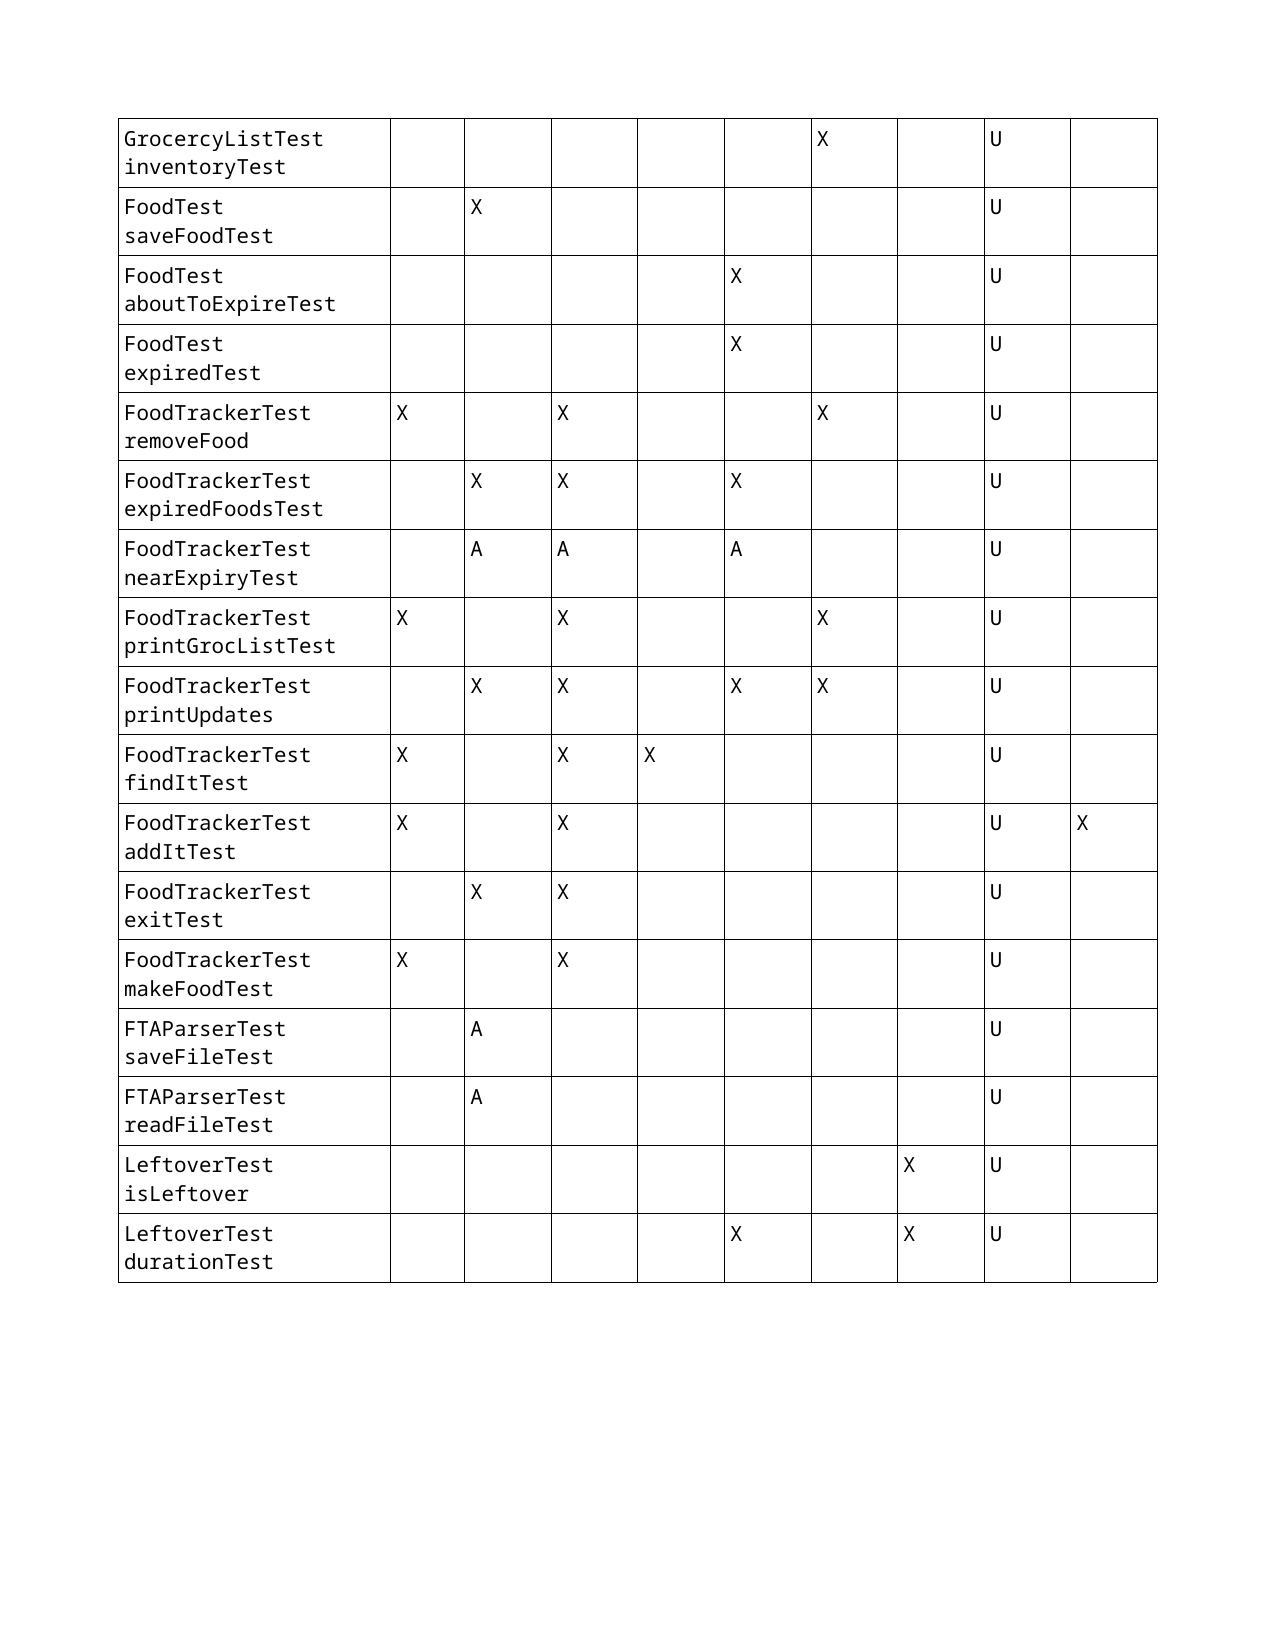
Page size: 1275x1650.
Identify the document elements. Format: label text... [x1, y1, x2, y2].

table_cell X [552, 667, 637, 734]
table_cell [638, 1214, 724, 1282]
table_cell [898, 667, 984, 734]
table_cell FoodTrackerTest findItTest [119, 735, 390, 802]
table_cell [725, 1146, 811, 1213]
table_cell U [985, 1077, 1070, 1145]
table_cell [812, 804, 897, 871]
table_cell [1071, 393, 1157, 460]
table_cell [391, 325, 464, 392]
table_cell [1071, 872, 1157, 939]
table_cell FoodTrackerTest addItTest [119, 804, 390, 871]
table_cell [1071, 119, 1157, 187]
table_cell FoodTest saveFoodTest [119, 188, 390, 255]
table_cell [638, 598, 724, 666]
table_cell U [985, 530, 1070, 597]
table_cell U [985, 1146, 1070, 1213]
table_cell X [812, 667, 897, 734]
table_cell [638, 188, 724, 255]
table_cell [1071, 598, 1157, 666]
table_cell [812, 1214, 897, 1282]
table_cell [391, 1214, 464, 1282]
table_cell [812, 872, 897, 939]
table_cell X [812, 393, 897, 460]
table_cell X [638, 735, 724, 802]
table_cell [725, 940, 811, 1008]
table_cell FoodTrackerTest removeFood [119, 393, 390, 460]
table_cell FoodTest expiredTest [119, 325, 390, 392]
table_cell X [391, 735, 464, 802]
table_cell [898, 119, 984, 187]
table_cell X [552, 598, 637, 666]
table_cell [465, 393, 551, 460]
table_cell [1071, 1146, 1157, 1213]
table_cell [391, 1146, 464, 1213]
table_cell A [465, 1009, 551, 1076]
table_cell U [985, 598, 1070, 666]
table_cell [638, 1077, 724, 1145]
table_cell U [985, 461, 1070, 529]
table_cell [812, 256, 897, 323]
table_cell X [898, 1214, 984, 1282]
table_cell [898, 530, 984, 597]
table_cell X [391, 804, 464, 871]
table_cell X [465, 872, 551, 939]
table_cell [1071, 1214, 1157, 1282]
table_cell X [725, 667, 811, 734]
table_cell X [552, 393, 637, 460]
table_cell [638, 530, 724, 597]
table_cell A [465, 1077, 551, 1145]
table_cell X [725, 256, 811, 323]
table_cell [898, 735, 984, 802]
table_cell FoodTrackerTest exitTest [119, 872, 390, 939]
table_cell [638, 325, 724, 392]
table_cell [391, 667, 464, 734]
table_cell [1071, 667, 1157, 734]
table_cell [552, 188, 637, 255]
table_cell [465, 1146, 551, 1213]
table_cell FoodTrackerTest expiredFoodsTest [119, 461, 390, 529]
table_cell [812, 530, 897, 597]
table_cell U [985, 188, 1070, 255]
table_cell LeftoverTest durationTest [119, 1214, 390, 1282]
table_cell [391, 1077, 464, 1145]
table_cell [898, 804, 984, 871]
table_cell [725, 598, 811, 666]
table_cell U [985, 119, 1070, 187]
table_cell [552, 256, 637, 323]
table_cell [391, 188, 464, 255]
table_cell [638, 393, 724, 460]
table_cell X [465, 461, 551, 529]
table_cell [552, 1077, 637, 1145]
table_cell [1071, 461, 1157, 529]
table_cell [638, 667, 724, 734]
table_cell [898, 940, 984, 1008]
table_cell [465, 119, 551, 187]
table_cell GrocercyListTest inventoryTest [119, 119, 390, 187]
table_cell [725, 1009, 811, 1076]
table_cell A [725, 530, 811, 597]
table_cell [552, 119, 637, 187]
table_cell A [552, 530, 637, 597]
table_cell A [465, 530, 551, 597]
table_cell [465, 325, 551, 392]
table_cell X [465, 667, 551, 734]
table_cell [898, 256, 984, 323]
table_cell [391, 256, 464, 323]
table_cell [898, 393, 984, 460]
table_cell X [812, 119, 897, 187]
table_cell [898, 188, 984, 255]
table_cell X [391, 598, 464, 666]
table_cell FTAParserTest saveFileTest [119, 1009, 390, 1076]
table_cell [552, 1214, 637, 1282]
table_cell [898, 1009, 984, 1076]
table_cell [1071, 256, 1157, 323]
table_cell X [812, 598, 897, 666]
table_cell FTAParserTest readFileTest [119, 1077, 390, 1145]
table_cell [638, 804, 724, 871]
table_cell [638, 1146, 724, 1213]
table_cell [552, 1146, 637, 1213]
table_cell U [985, 325, 1070, 392]
table_cell [812, 1009, 897, 1076]
table_cell [812, 1146, 897, 1213]
table_cell [1071, 325, 1157, 392]
table_cell X [391, 393, 464, 460]
table_cell [638, 119, 724, 187]
table_cell X [725, 325, 811, 392]
table_cell [725, 393, 811, 460]
table_cell X [725, 461, 811, 529]
table_cell [812, 188, 897, 255]
table_cell [391, 530, 464, 597]
table_cell [391, 461, 464, 529]
table_cell [465, 598, 551, 666]
table_cell [465, 804, 551, 871]
table_cell FoodTrackerTest nearExpiryTest [119, 530, 390, 597]
table_cell [465, 256, 551, 323]
table_cell [812, 940, 897, 1008]
table_cell [391, 872, 464, 939]
table_cell FoodTrackerTest makeFoodTest [119, 940, 390, 1008]
table_cell [1071, 188, 1157, 255]
table_cell [1071, 940, 1157, 1008]
table_cell X [391, 940, 464, 1008]
table_cell [391, 1009, 464, 1076]
table_cell X [898, 1146, 984, 1213]
table_cell FoodTest aboutToExpireTest [119, 256, 390, 323]
table_cell U [985, 872, 1070, 939]
table_cell [812, 1077, 897, 1145]
table_cell [638, 1009, 724, 1076]
table_cell X [552, 872, 637, 939]
table_cell [1071, 1077, 1157, 1145]
table_cell [725, 804, 811, 871]
table_cell [725, 872, 811, 939]
table_cell X [552, 804, 637, 871]
table_cell [725, 1077, 811, 1145]
table_cell X [725, 1214, 811, 1282]
table_cell X [552, 940, 637, 1008]
table_cell [552, 325, 637, 392]
table_cell [1071, 1009, 1157, 1076]
table_cell [638, 256, 724, 323]
table_cell [552, 1009, 637, 1076]
table_cell [898, 461, 984, 529]
table_cell [1071, 530, 1157, 597]
table_cell [812, 325, 897, 392]
table_cell [1071, 735, 1157, 802]
table_cell [638, 461, 724, 529]
table_cell [725, 119, 811, 187]
table_cell U [985, 804, 1070, 871]
table_cell [898, 872, 984, 939]
table_cell U [985, 1009, 1070, 1076]
table_cell U [985, 256, 1070, 323]
table_cell U [985, 940, 1070, 1008]
table_cell U [985, 667, 1070, 734]
table_cell [725, 735, 811, 802]
table_cell FoodTrackerTest printGrocListTest [119, 598, 390, 666]
table_cell U [985, 735, 1070, 802]
table_cell [898, 1077, 984, 1145]
table_cell X [552, 461, 637, 529]
table_cell X [465, 188, 551, 255]
table_cell [898, 598, 984, 666]
table_cell [465, 1214, 551, 1282]
table_cell [638, 872, 724, 939]
table_cell U [985, 393, 1070, 460]
table_cell X [552, 735, 637, 802]
table_cell LeftoverTest isLeftover [119, 1146, 390, 1213]
table_cell [812, 461, 897, 529]
table_cell U [985, 1214, 1070, 1282]
table_cell [391, 119, 464, 187]
table_cell [812, 735, 897, 802]
table_cell [465, 940, 551, 1008]
table_cell FoodTrackerTest printUpdates [119, 667, 390, 734]
table_cell X [1071, 804, 1157, 871]
table_cell [465, 735, 551, 802]
table_cell [725, 188, 811, 255]
table_cell [898, 325, 984, 392]
table_cell [638, 940, 724, 1008]
